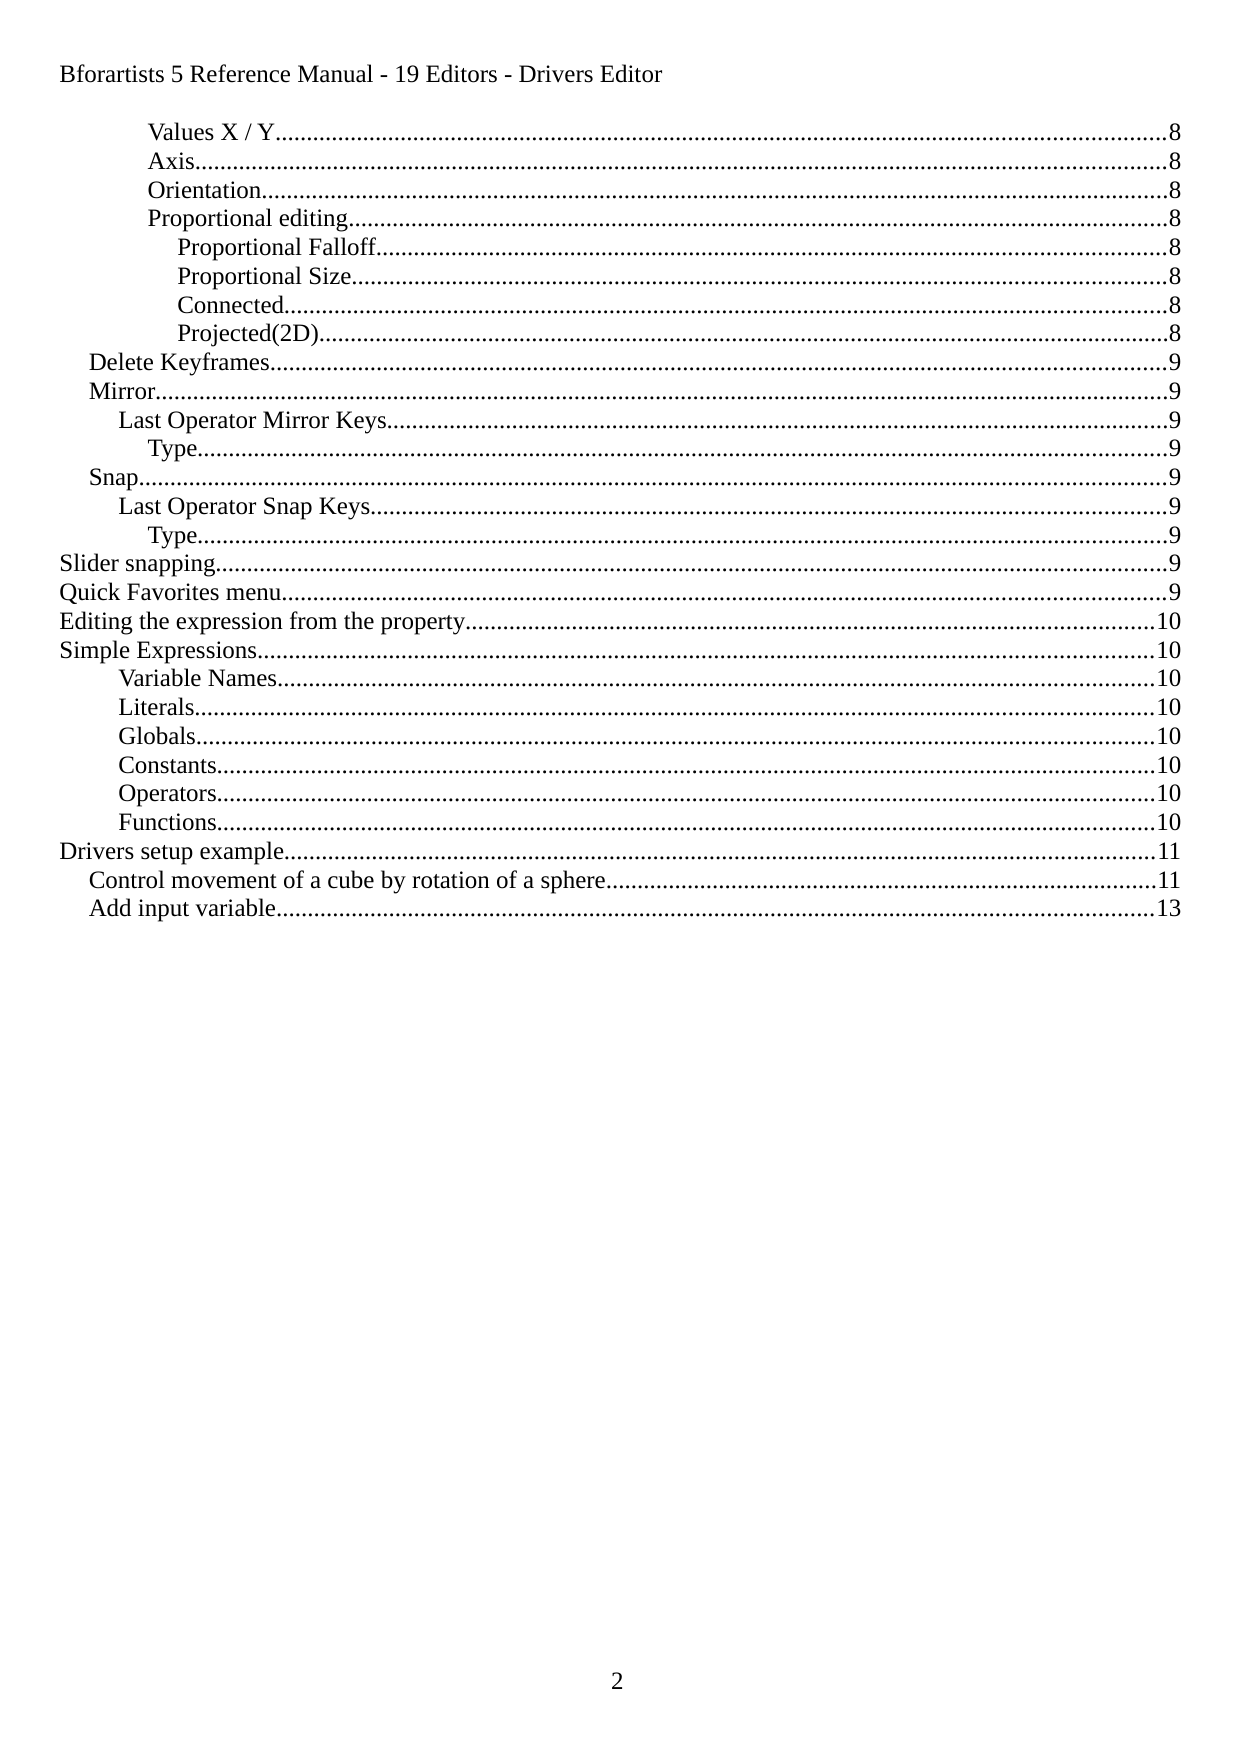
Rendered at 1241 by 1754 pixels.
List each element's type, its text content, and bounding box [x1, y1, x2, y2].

text Constants 10 [118, 750, 1181, 778]
text Drivers setup example 11 [59, 836, 1181, 865]
text Editing the expression from the property 10 [59, 606, 1181, 635]
text Projected(2D) 8 [177, 318, 1181, 347]
text Add input variable 13 [88, 893, 1181, 922]
text Literals 10 [118, 692, 1181, 721]
text Axis 8 [147, 146, 1181, 175]
text Mirror 9 [88, 376, 1181, 405]
text Last Operator Mirror Keys 9 [118, 405, 1181, 433]
text Proportional editing 8 [147, 203, 1181, 232]
text Simple Expressions 10 [59, 635, 1181, 663]
text Operators 10 [118, 778, 1181, 807]
text Variable Names 10 [118, 663, 1181, 692]
text Values X / Y 8 [147, 117, 1181, 146]
text Proportional Falloff 8 [177, 232, 1181, 261]
text Slider snapping 9 [59, 548, 1181, 577]
text Type 9 [147, 520, 1181, 548]
text Globals 10 [118, 721, 1181, 750]
text Snap 9 [88, 462, 1181, 491]
text Orientation 8 [147, 175, 1181, 203]
text Quick Favorites menu 9 [59, 577, 1181, 606]
text Control movement of a cube by rotation of a sphere 11 [88, 865, 1181, 893]
text Functions 10 [118, 807, 1181, 836]
text Connected 8 [177, 290, 1181, 318]
text Last Operator Snap Keys 9 [118, 491, 1181, 520]
text Proportional Size 8 [177, 261, 1181, 290]
text Delete Keyframes 9 [88, 347, 1181, 376]
text Type 9 [147, 433, 1181, 462]
